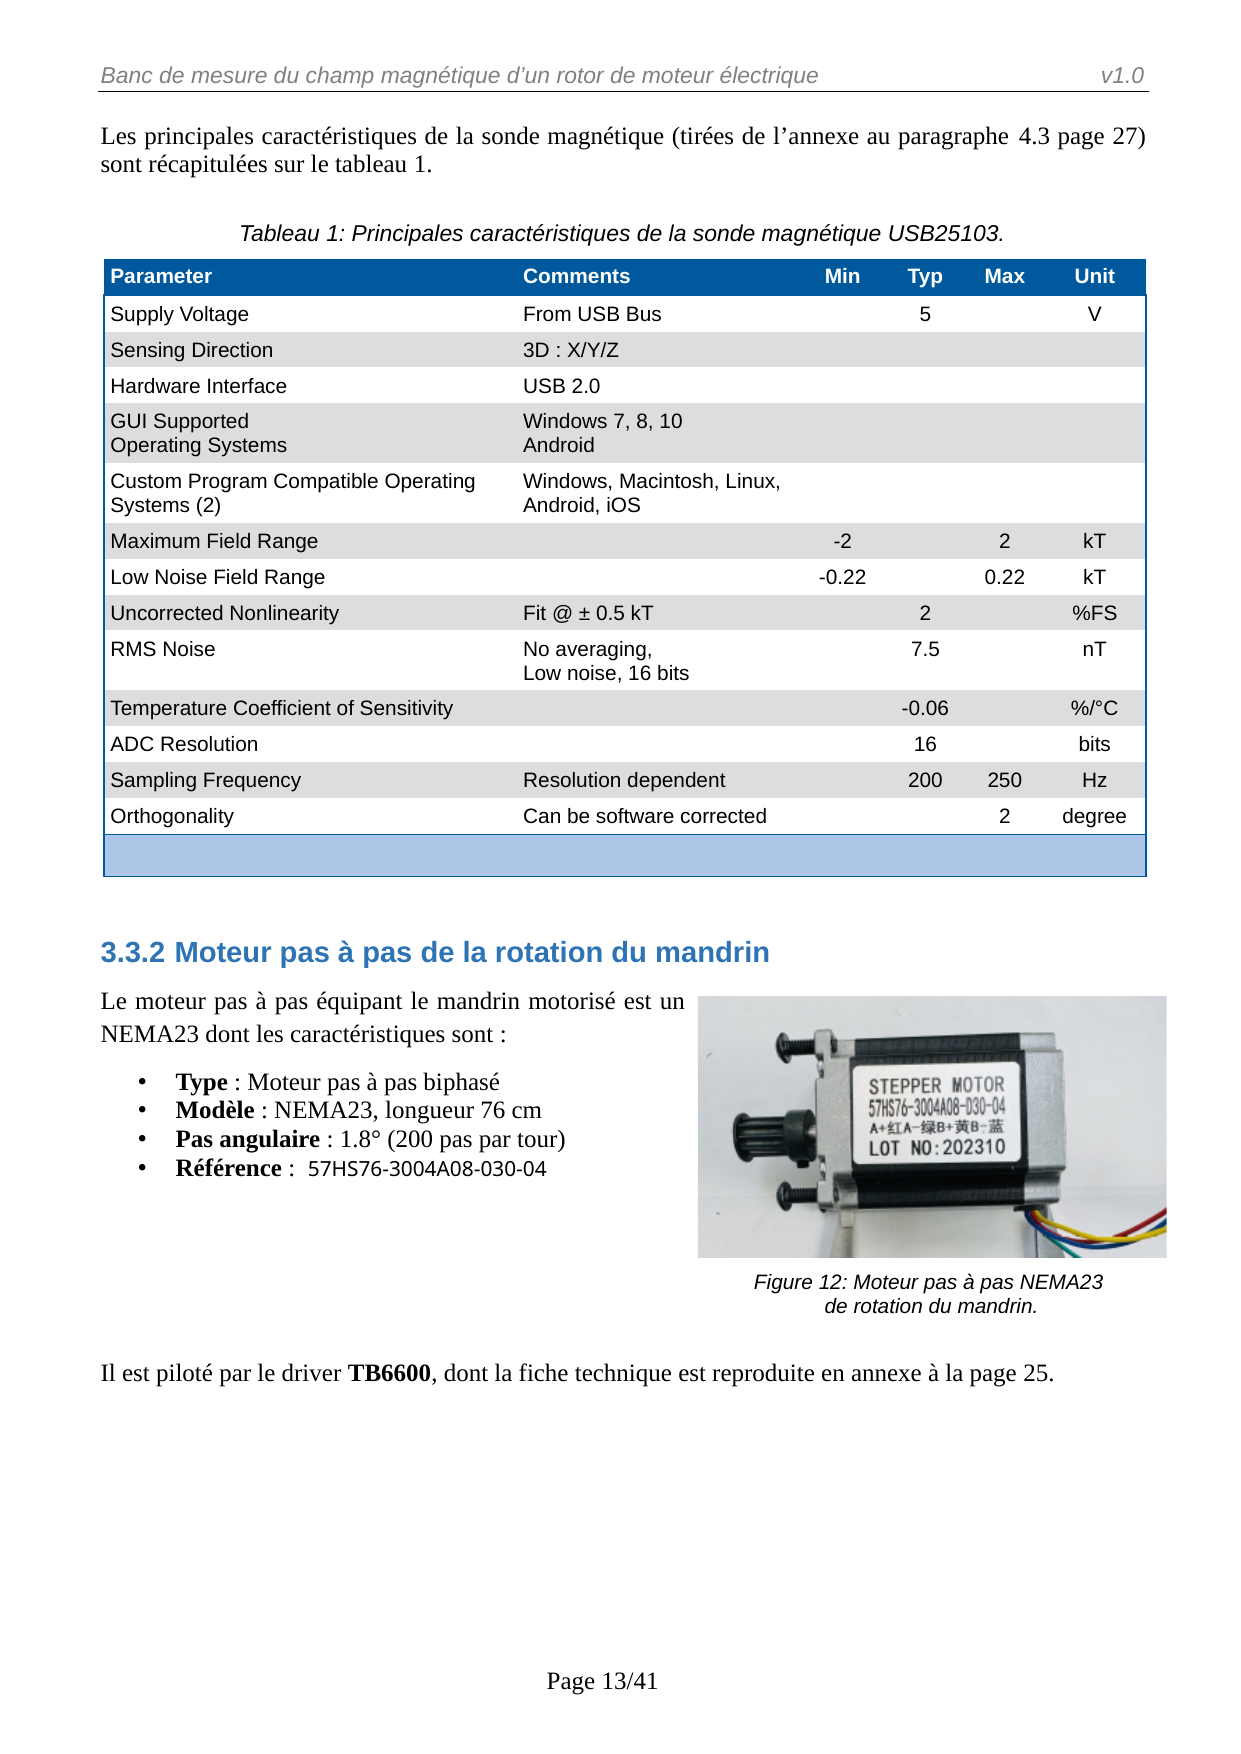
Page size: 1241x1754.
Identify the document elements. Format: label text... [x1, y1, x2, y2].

table_cell [517, 559, 801, 594]
table_header Comments [517, 259, 801, 294]
table_cell [801, 835, 884, 876]
text Figure 12: Moteur pas à pas NEMA23 de rotation du mandrin. [698, 1258, 1167, 1318]
table_cell [884, 835, 966, 876]
table_cell Hardware Interface [105, 368, 517, 403]
table_cell [884, 332, 966, 367]
table_cell [801, 332, 884, 367]
table_cell Low Noise Field Range [105, 559, 517, 594]
table_cell [801, 630, 884, 690]
table_cell [966, 332, 1043, 367]
table_header Min [801, 259, 884, 294]
table_cell Sensing Direction [105, 332, 517, 367]
table_cell [801, 690, 884, 726]
table_cell [884, 798, 966, 833]
table_header Unit [1043, 259, 1146, 294]
table_cell Fit @ ± 0.5 kT [517, 595, 801, 630]
table_cell USB 2.0 [517, 368, 801, 403]
table_cell [966, 368, 1043, 403]
list Modèle : NEMA23, longueur 76 cm [138, 1095, 697, 1124]
table_cell [884, 523, 966, 559]
table_cell 3D : X/Y/Z [517, 332, 801, 367]
table_cell 5 [884, 296, 966, 332]
table_cell [884, 559, 966, 594]
table_cell degree [1043, 798, 1145, 833]
table_cell [884, 403, 966, 463]
table_cell Temperature Coefficient of Sensitivity [105, 690, 517, 726]
table_cell Resolution dependent [517, 762, 801, 798]
table_cell 200 [884, 762, 966, 798]
table_cell [105, 835, 517, 876]
table_cell [1043, 332, 1145, 367]
table_cell [1043, 835, 1145, 876]
table_cell Custom Program Compatible Operating Systems (2) [105, 463, 517, 523]
table_cell [801, 762, 884, 798]
table_cell [517, 690, 801, 726]
table_cell 2 [884, 595, 966, 630]
table_header Typ [884, 259, 966, 294]
text Les principales caractéristiques de la sonde magnétique (tirées de l’annexe au paragraphe 4.3 page 27) sont récapitulées sur le tableau 1. [100, 121, 1146, 178]
table_cell -0.06 [884, 690, 966, 726]
table_cell Can be software corrected [517, 798, 801, 833]
table_cell V [1043, 296, 1145, 332]
table_cell kT [1043, 523, 1145, 559]
list Type : Moteur pas à pas biphasé [138, 1067, 697, 1095]
table_cell GUI Supported Operating Systems [105, 403, 517, 463]
table_cell [801, 726, 884, 762]
table_cell [517, 835, 801, 876]
text Le moteur pas à pas équipant le mandrin motorisé est un NEMA23 dont les caractéristiques sont : [100, 983, 1167, 1048]
table_cell 16 [884, 726, 966, 762]
table_cell [801, 463, 884, 523]
table_cell [966, 595, 1043, 630]
table_cell [966, 296, 1043, 332]
table_cell 7.5 [884, 630, 966, 690]
table_cell 2 [966, 798, 1043, 833]
table_header Max [966, 259, 1043, 294]
table_cell %/°C [1043, 690, 1145, 726]
table_cell -0.22 [801, 559, 884, 594]
table_cell [517, 523, 801, 559]
table_cell [1043, 368, 1145, 403]
table_cell 250 [966, 762, 1043, 798]
table_cell Sampling Frequency [105, 762, 517, 798]
table_cell [801, 368, 884, 403]
list Référence : 57HS76-3004A08-030-04 [138, 1153, 697, 1182]
table_cell [801, 798, 884, 833]
table_cell Orthogonality [105, 798, 517, 833]
table_cell Uncorrected Nonlinearity [105, 595, 517, 630]
table_cell [966, 403, 1043, 463]
table_cell [801, 595, 884, 630]
table_cell Maximum Field Range [105, 523, 517, 559]
text Tableau 1: Principales caractéristiques de la sonde magnétique USB25103. [100, 219, 1146, 246]
table_cell 0.22 [966, 559, 1043, 594]
subtitle Moteur pas à pas de la rotation du mandrin [100, 935, 1146, 968]
table_cell bits [1043, 726, 1145, 762]
table_cell [966, 463, 1043, 523]
table_cell kT [1043, 559, 1145, 594]
table_cell No averaging, Low noise, 16 bits [517, 630, 801, 690]
table_cell [884, 463, 966, 523]
table_cell [801, 296, 884, 332]
table_header Parameter [104, 259, 517, 294]
text Il est piloté par le driver TB6600, dont la fiche technique est reproduite en annexe à la page 25. [100, 1358, 1146, 1387]
table_cell Supply Voltage [105, 296, 517, 332]
table_cell Hz [1043, 762, 1145, 798]
table_cell [1043, 403, 1145, 463]
table_cell Windows, Macintosh, Linux, Android, iOS [517, 463, 801, 523]
table_cell [966, 726, 1043, 762]
table_cell [966, 690, 1043, 726]
table_cell [966, 630, 1043, 690]
table_cell 2 [966, 523, 1043, 559]
table_cell [884, 368, 966, 403]
table_cell %FS [1043, 595, 1145, 630]
table_cell [801, 403, 884, 463]
table_cell ADC Resolution [105, 726, 517, 762]
table_cell From USB Bus [517, 296, 801, 332]
table_cell Windows 7, 8, 10 Android [517, 403, 801, 463]
table_cell [966, 835, 1043, 876]
table_cell [517, 726, 801, 762]
table_cell -2 [801, 523, 884, 559]
table_cell nT [1043, 630, 1145, 690]
table_cell [1043, 463, 1145, 523]
picture [697, 996, 1167, 1258]
list Pas angulaire : 1.8° (200 pas par tour) [138, 1124, 697, 1153]
table_cell RMS Noise [105, 630, 517, 690]
